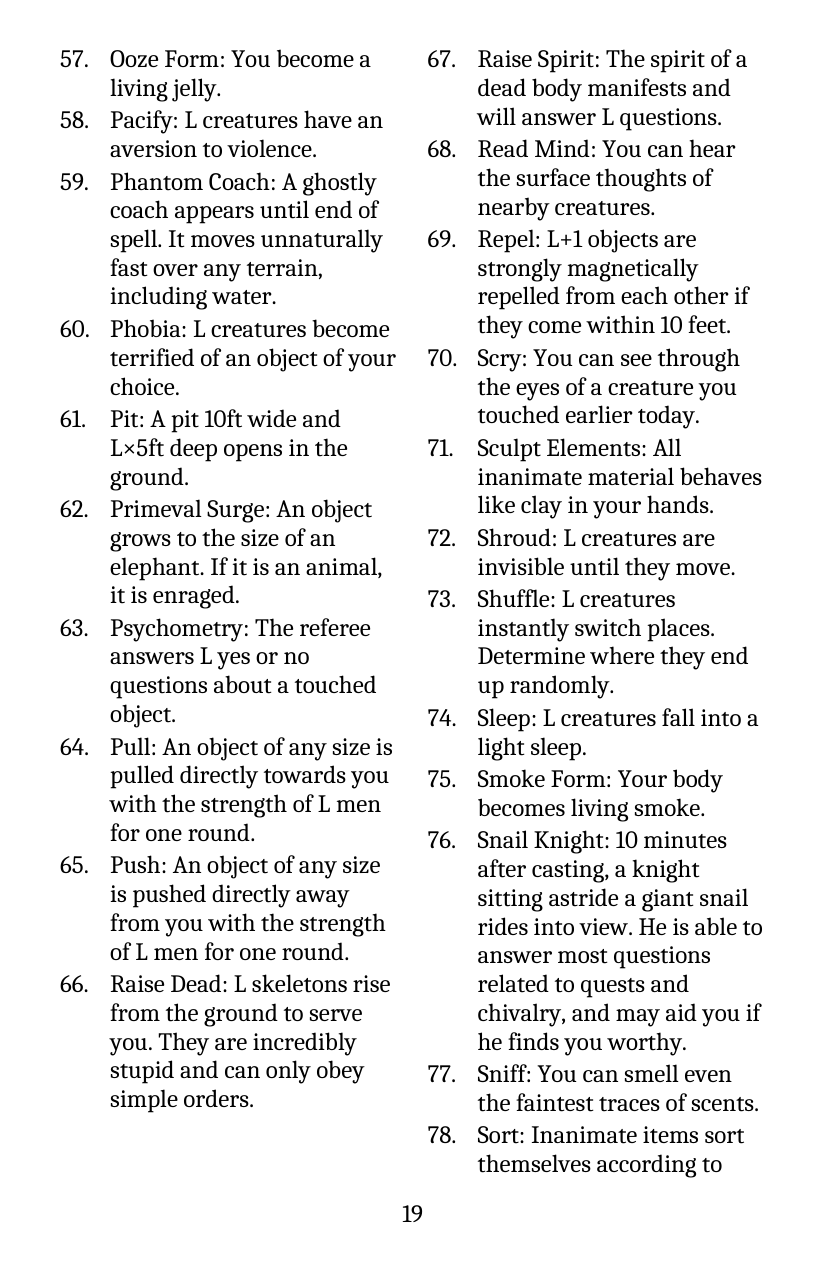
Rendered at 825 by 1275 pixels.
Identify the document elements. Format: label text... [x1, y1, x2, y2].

list Phobia: L creatures become terrified of an object of your choice. [60, 315, 397, 401]
list Snail Knight: 10 minutes after casting, a knight sitting astride a giant snail rides into view. He is able to answer most questions related to quests and chivalry, and may aid you if he finds you worthy. [427, 826, 765, 1056]
list Raise Spirit: The spirit of a dead body manifests and will answer L questions. [427, 45, 765, 131]
list Pull: An object of any size is pulled directly towards you with the strength of L men for one round. [60, 732, 397, 847]
list Sniff: You can smell even the faintest traces of scents. [427, 1060, 765, 1117]
list Pacify: L creatures have an aversion to violence. [60, 106, 397, 164]
list Repel: L+1 objects are strongly magnetically repelled from each other if they come within 10 feet. [427, 225, 765, 340]
list Sort: Inanimate items sort themselves according to [427, 1121, 765, 1179]
list Pit: A pit 10ft wide and L×5ft deep opens in the ground. [60, 405, 397, 491]
list Scry: You can see through the eyes of a creature you touched earlier today. [427, 344, 765, 430]
list Primeval Surge: An object grows to the size of an elephant. If it is an animal, it is enraged. [60, 495, 397, 610]
list Shuffle: L creatures instantly switch places. Determine where they end up randomly. [427, 585, 765, 700]
list Smoke Form: Your body becomes living smoke. [427, 765, 765, 822]
list Shroud: L creatures are invisible until they move. [427, 524, 765, 581]
list Ooze Form: You become a living jelly. [60, 45, 397, 102]
list Read Mind: You can hear the surface thoughts of nearby creatures. [427, 135, 765, 221]
list Sculpt Elements: All inanimate material behaves like clay in your hands. [427, 434, 765, 520]
list Sleep: L creatures fall into a light sleep. [427, 704, 765, 761]
list Phantom Coach: A ghostly coach appears until end of spell. It moves unnaturally fast over any terrain, including water. [60, 167, 397, 311]
list Psychometry: The referee answers L yes or no questions about a touched object. [60, 614, 397, 729]
list Push: An object of any size is pushed directly away from you with the strength of L men for one round. [60, 851, 397, 966]
list Raise Dead: L skeletons rise from the ground to serve you. They are incredibly stupid and can only obey simple orders. [60, 970, 397, 1114]
